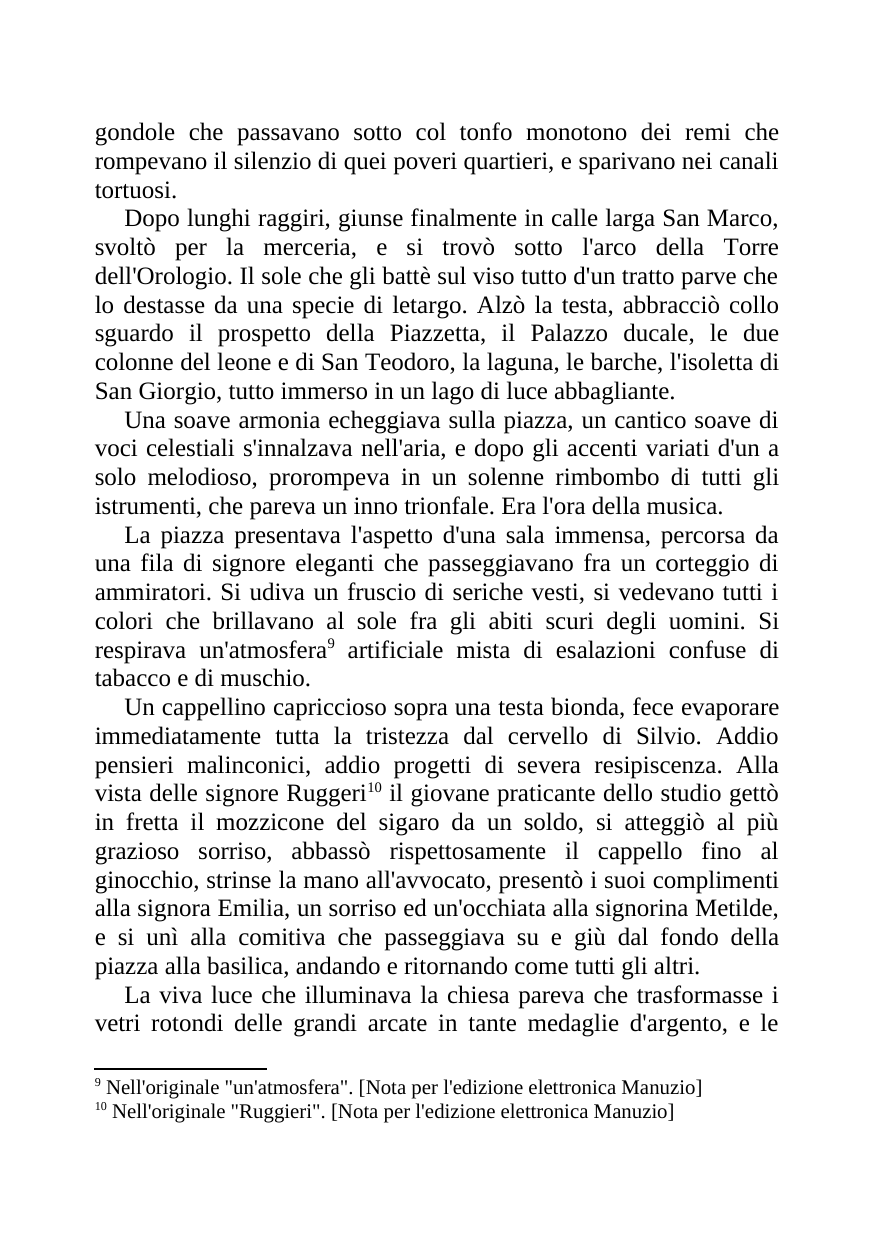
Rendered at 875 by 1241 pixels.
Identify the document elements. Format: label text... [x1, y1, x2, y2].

text gondole che passavano sotto col tonfo monotono dei remi che rompevano il silenzio di quei poveri quartieri, e sparivano nei canali tortuosi. [94, 117, 779, 203]
text La viva luce che illuminava la chiesa pareva che trasformasse i vetri rotondi delle grandi arcate in tante medaglie d'argento, e le [94, 980, 779, 1037]
text La piazza presentava l'aspetto d'una sala immensa, percorsa da una fila di signore eleganti che passeggiavano fra un corteggio di ammiratori. Si udiva un fruscio di seriche vesti, si vedevano tutti i colori che brillavano al sole fra gli abiti scuri degli uomini. Si respirava un'atmosfera artificiale mista di esalazioni confuse di tabacco e di muschio. [94, 520, 779, 692]
text Nell'originale "Ruggieri". [Nota per l'edizione elettronica Manuzio] [94, 1099, 779, 1123]
text Nell'originale "un'atmosfera". [Nota per l'edizione elettronica Manuzio] [94, 1075, 779, 1099]
text Un cappellino capriccioso sopra una testa bionda, fece evaporare immediatamente tutta la tristezza dal cervello di Silvio. Addio pensieri malinconici, addio progetti di severa resipiscenza. Alla vista delle signore Ruggeri il giovane praticante dello studio gettò in fretta il mozzicone del sigaro da un soldo, si atteggiò al più grazioso sorriso, abbassò rispettosamente il cappello fino al ginocchio, strinse la mano all'avvocato, presentò i suoi complimenti alla signora Emilia, un sorriso ed un'occhiata alla signorina Metilde, e si unì alla comitiva che passeggiava su e giù dal fondo della piazza alla basilica, andando e ritornando come tutti gli altri. [94, 692, 779, 980]
text Una soave armonia echeggiava sulla piazza, un cantico soave di voci celestiali s'innalzava nell'aria, e dopo gli accenti variati d'un a solo melodioso, prorompeva in un solenne rimbombo di tutti gli istrumenti, che pareva un inno trionfale. Era l'ora della musica. [94, 405, 779, 520]
text Dopo lunghi raggiri, giunse finalmente in calle larga San Marco, svoltò per la merceria, e si trovò sotto l'arco della Torre dell'Orologio. Il sole che gli battè sul viso tutto d'un tratto parve che lo destasse da una specie di letargo. Alzò la testa, abbracciò collo sguardo il prospetto della Piazzetta, il Palazzo ducale, le due colonne del leone e di San Teodoro, la laguna, le barche, l'isoletta di San Giorgio, tutto immerso in un lago di luce abbagliante. [94, 203, 779, 405]
